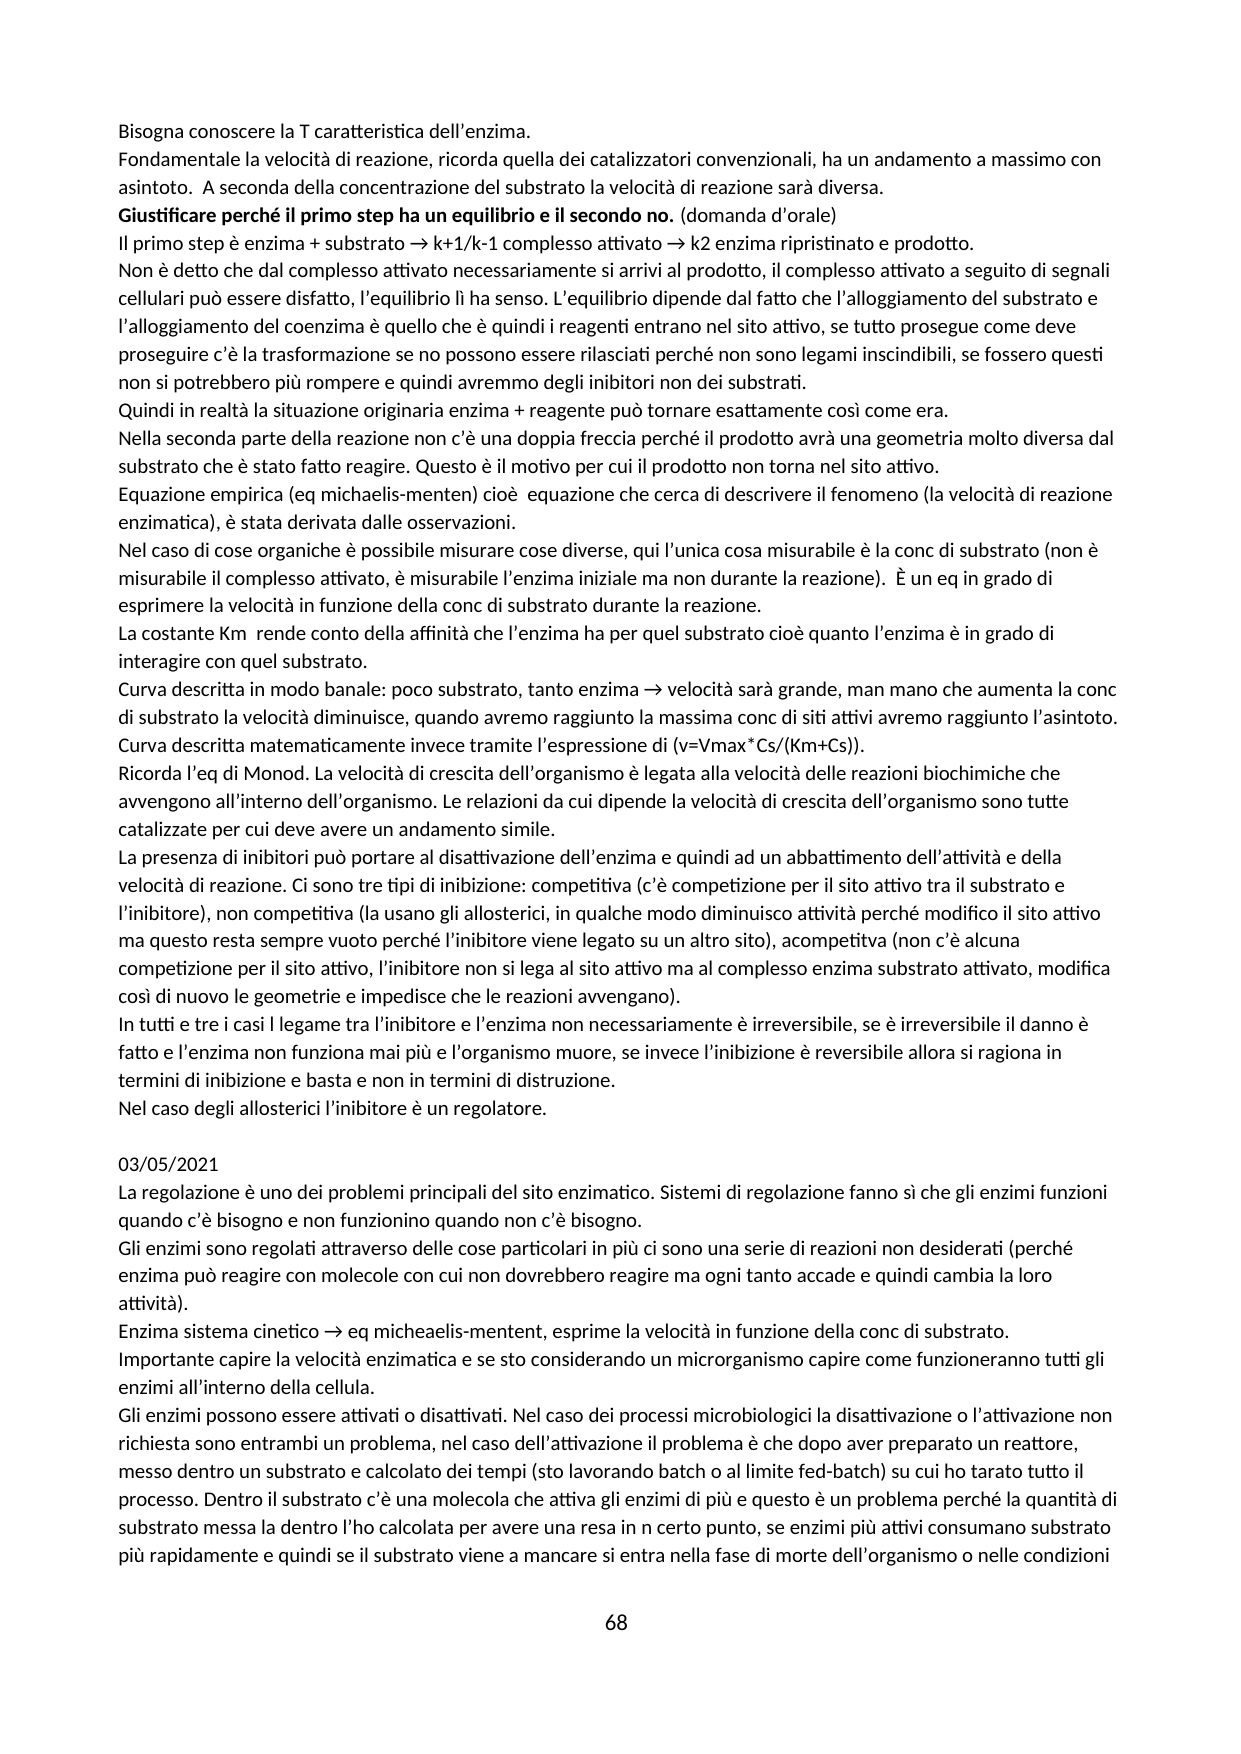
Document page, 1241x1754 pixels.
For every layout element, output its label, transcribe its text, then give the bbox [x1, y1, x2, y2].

text Bisogna conoscere la T caratteristica dell’enzima. Fondamentale la velocità di reazione, ricorda quella dei catalizzatori convenzionali, ha un andamento a massimo con asintoto. A seconda della concentrazione del substrato la velocità di reazione sarà diversa. Giustificare perché il primo step ha un equilibrio e il secondo no. (domanda d’orale) Il primo step è enzima + substrato → k+1/k-1 complesso attivato → k2 enzima ripristinato e prodotto. Non è detto che dal complesso attivato necessariamente si arrivi al prodotto, il complesso attivato a seguito di segnali cellulari può essere disfatto, l’equilibrio lì ha senso. L’equilibrio dipende dal fatto che l’alloggiamento del substrato e l’alloggiamento del coenzima è quello che è quindi i reagenti entrano nel sito attivo, se tutto prosegue come deve proseguire c’è la trasformazione se no possono essere rilasciati perché non sono legami inscindibili, se fossero questi non si potrebbero più rompere e quindi avremmo degli inibitori non dei substrati. Quindi in realtà la situazione originaria enzima + reagente può tornare esattamente così come era. [118, 118, 1124, 423]
text Curva descritta matematicamente invece tramite l’espressione di (v=Vmax*Cs/(Km+Cs)). Ricorda l’eq di Monod. La velocità di crescita dell’organismo è legata alla velocità delle reazioni biochimiche che avvengono all’interno dell’organismo. Le relazioni da cui dipende la velocità di crescita dell’organismo sono tutte catalizzate per cui deve avere un andamento simile. La presenza di inibitori può portare al disattivazione dell’enzima e quindi ad un abbattimento dell’attività e della velocità di reazione. Ci sono tre tipi di inibizione: competitiva (c’è competizione per il sito attivo tra il substrato e l’inibitore), non competitiva (la usano gli allosterici, in qualche modo diminuisco attività perché modifico il sito attivo ma questo resta sempre vuoto perché l’inibitore viene legato su un altro sito), acompetitva (non c’è alcuna competizione per il sito attivo, l’inibitore non si lega al sito attivo ma al complesso enzima substrato attivato, modifica così di nuovo le geometrie e impedisce che le reazioni avvengano). In tutti e tre i casi l legame tra l’inibitore e l’enzima non necessariamente è irreversibile, se è irreversibile il danno è fatto e l’enzima non funziona mai più e l’organismo muore, se invece l’inibizione è reversibile allora si ragiona in termini di inibizione e basta e non in termini di distruzione. Nel caso degli allosterici l’inibitore è un regolatore. 03/05/2021 La regolazione è uno dei problemi principali del sito enzimatico. Sistemi di regolazione fanno sì che gli enzimi funzioni quando c’è bisogno e non funzionino quando non c’è bisogno. Gli enzimi sono regolati attraverso delle cose particolari in più ci sono una serie di reazioni non desiderati (perché enzima può reagire con molecole con cui non dovrebbero reagire ma ogni tanto accade e quindi cambia la loro attività). Enzima sistema cinetico → eq micheaelis-mentent, esprime la velocità in funzione della conc di substrato. Importante capire la velocità enzimatica e se sto considerando un microrganismo capire come funzioneranno tutti gli enzimi all’interno della cellula. Gli enzimi possono essere attivati o disattivati. Nel caso dei processi microbiologici la disattivazione o l’attivazione non richiesta sono entrambi un problema, nel caso dell’attivazione il problema è che dopo aver preparato un reattore, messo dentro un substrato e calcolato dei tempi (sto lavorando batch o al limite fed-batch) su cui ho tarato tutto il processo. Dentro il substrato c’è una molecola che attiva gli enzimi di più e questo è un problema perché la quantità di substrato messa la dentro l’ho calcolata per avere una resa in n certo punto, se enzimi più attivi consumano substrato più rapidamente e quindi se il substrato viene a mancare si entra nella fase di morte dell’organismo o nelle condizioni [118, 732, 1124, 1567]
text Nella seconda parte della reazione non c’è una doppia freccia perché il prodotto avrà una geometria molto diversa dal substrato che è stato fatto reagire. Questo è il motivo per cui il prodotto non torna nel sito attivo. Equazione empirica (eq michaelis-menten) cioè equazione che cerca di descrivere il fenomeno (la velocità di reazione enzimatica), è stata derivata dalle osservazioni. Nel caso di cose organiche è possibile misurare cose diverse, qui l’unica cosa misurabile è la conc di substrato (non è misurabile il complesso attivato, è misurabile l’enzima iniziale ma non durante la reazione). È un eq in grado di esprimere la velocità in funzione della conc di substrato durante la reazione. La costante Km rende conto della affinità che l’enzima ha per quel substrato cioè quanto l’enzima è in grado di interagire con quel substrato. Curva descritta in modo banale: poco substrato, tanto enzima → velocità sarà grande, man mano che aumenta la conc di substrato la velocità diminuisce, quando avremo raggiunto la massima conc di siti attivi avremo raggiunto l’asintoto. [118, 425, 1124, 730]
